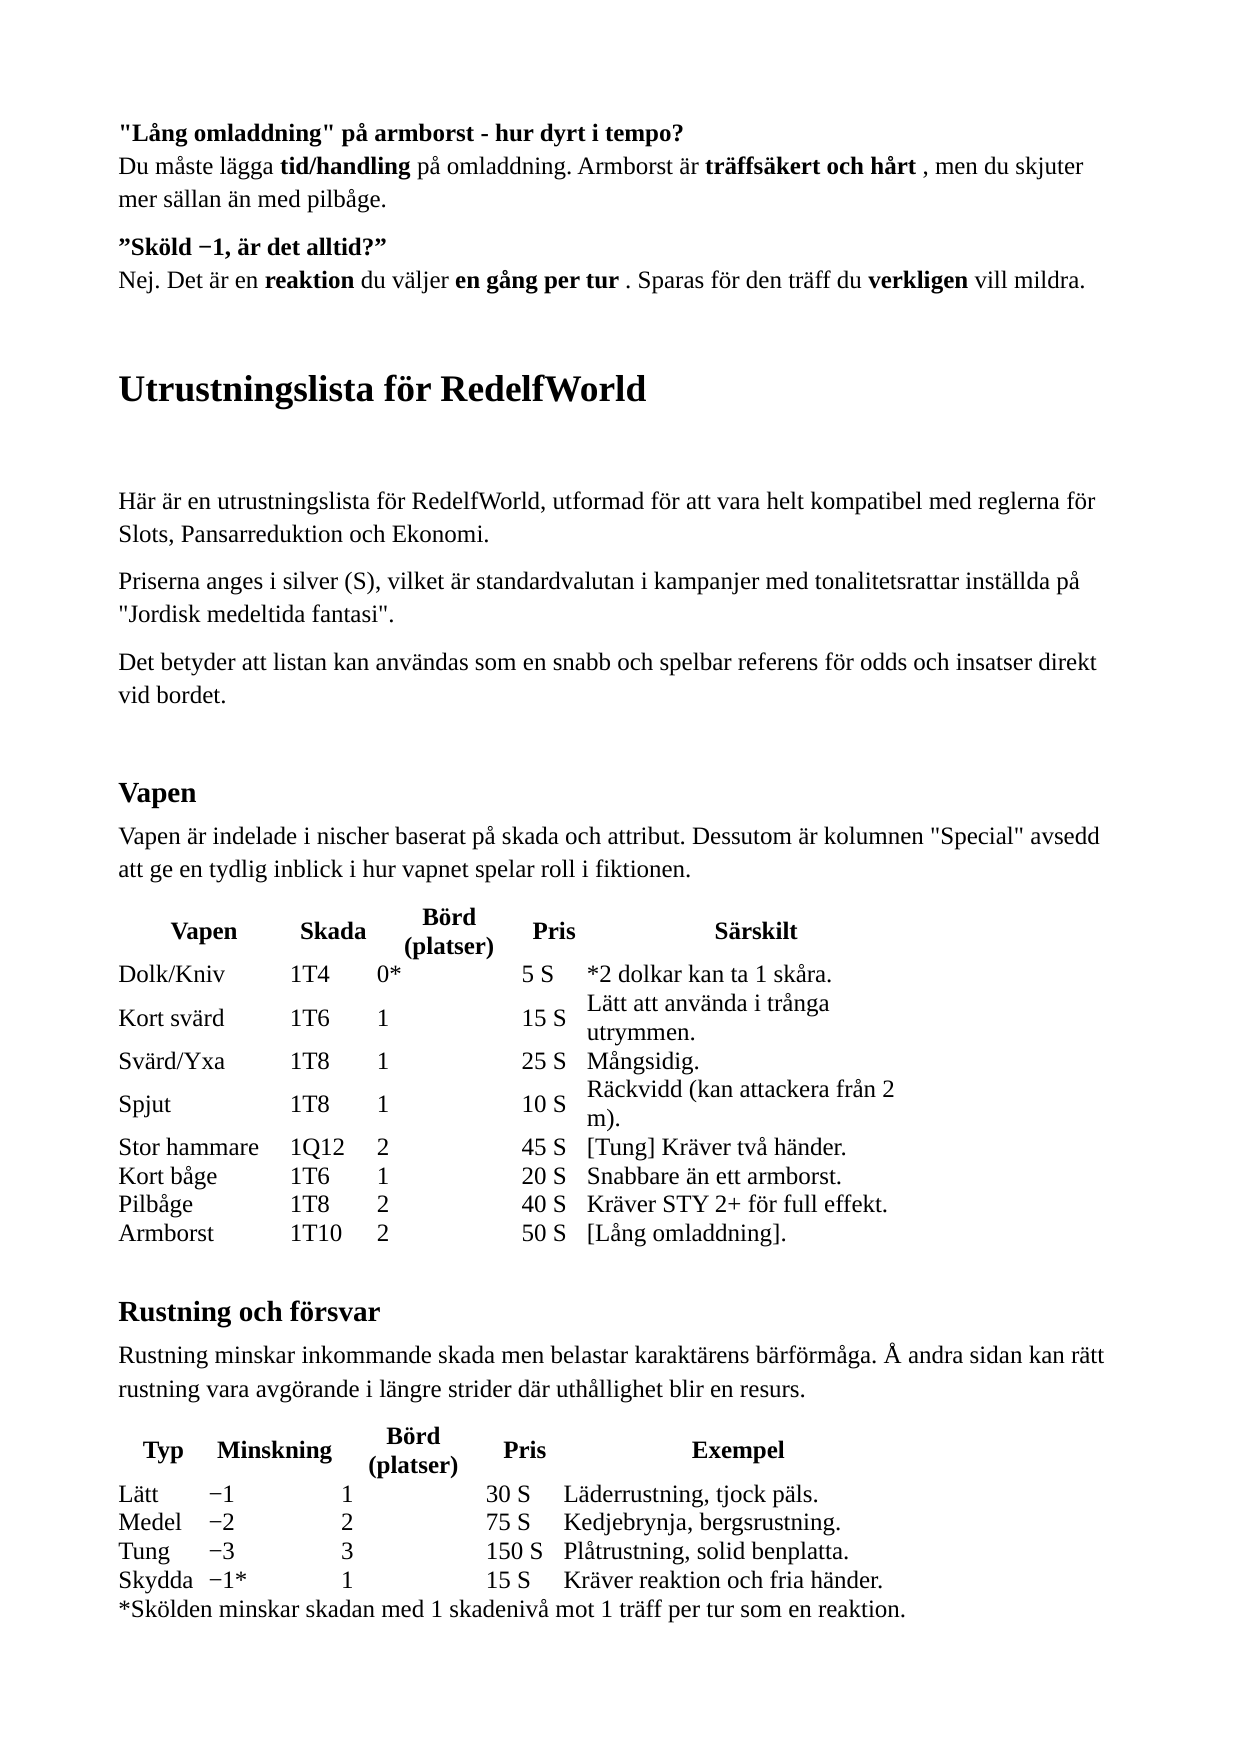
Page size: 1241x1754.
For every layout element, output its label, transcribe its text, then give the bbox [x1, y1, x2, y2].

table_cell Medel [118, 1508, 208, 1536]
text Här är en utrustningslista för RedelfWorld, utformad för att vara helt kompatibel med reglerna för Slots, Pansarreduktion och Ekonomi. [118, 486, 1122, 548]
table_cell 2 [377, 1132, 521, 1161]
text "Lång omladdning" på armborst - hur dyrt i tempo? Du måste lägga tid/handling på omladdning. Armborst är träffsäkert och hårt , men du skjuter mer sällan än med pilbåge. [118, 118, 1122, 213]
subtitle Vapen [118, 775, 1122, 809]
table_cell 3 [341, 1536, 486, 1565]
table_cell 150 S [486, 1536, 563, 1565]
table_cell Stor hammare [118, 1132, 289, 1161]
text ”Sköld −1, är det alltid?” Nej. Det är en reaktion du väljer en gång per tur . Sparas för den träff du verkligen vill mildra. [118, 232, 1122, 293]
table_cell 30 S [486, 1479, 563, 1507]
table_header Skada [290, 902, 377, 959]
table_cell Mångsidig. [587, 1046, 925, 1074]
table_cell Kräver reaktion och fria händer. [563, 1565, 913, 1594]
table_cell Kort svärd [118, 988, 289, 1046]
table_cell 2 [341, 1508, 486, 1536]
table_header Minskning [208, 1421, 341, 1479]
table_cell 1Q12 [290, 1132, 377, 1161]
table_cell 20 S [521, 1161, 587, 1189]
table_cell Kräver STY 2+ för full effekt. [587, 1190, 925, 1218]
table_cell 15 S [486, 1565, 563, 1594]
table_header Pris [521, 902, 587, 959]
table_cell Läderrustning, tjock päls. [563, 1479, 913, 1507]
table_cell 10 S [521, 1075, 587, 1132]
table_header Typ [118, 1421, 208, 1479]
table_cell 1T8 [290, 1075, 377, 1132]
table_cell Svärd/Yxa [118, 1046, 289, 1074]
text *Skölden minskar skadan med 1 skadenivå mot 1 träff per tur som en reaktion. [118, 1594, 1122, 1622]
table_cell 50 S [521, 1218, 587, 1247]
table_cell Pilbåge [118, 1190, 289, 1218]
text Rustning minskar inkommande skada men belastar karaktärens bärförmåga. Å andra sidan kan rätt rustning vara avgörande i längre strider där uthållighet blir en resurs. [118, 1341, 1122, 1402]
table_cell 1T6 [290, 988, 377, 1046]
table_header Börd (platser) [377, 902, 521, 959]
table_cell −1* [208, 1565, 341, 1594]
table_cell Skydda [118, 1565, 208, 1594]
table_cell 1 [341, 1479, 486, 1507]
table_cell 1 [377, 988, 521, 1046]
table_header Särskilt [587, 902, 925, 959]
text Vapen är indelade i nischer baserat på skada och attribut. Dessutom är kolumnen "Special" avsedd att ge en tydlig inblick i hur vapnet spelar roll i fiktionen. [118, 821, 1122, 883]
text Det betyder att listan kan användas som en snabb och spelbar referens för odds och insatser direkt vid bordet. [118, 647, 1122, 709]
table_header Börd (platser) [341, 1421, 486, 1479]
table_cell Tung [118, 1536, 208, 1565]
table_cell 1T4 [290, 960, 377, 988]
table_cell 1 [377, 1075, 521, 1132]
table_cell −3 [208, 1536, 341, 1565]
table_cell [Tung] Kräver två händer. [587, 1132, 925, 1161]
table_cell 1 [377, 1161, 521, 1189]
table_cell Kedjebrynja, bergsrustning. [563, 1508, 913, 1536]
table_cell Armborst [118, 1218, 289, 1247]
table_cell 25 S [521, 1046, 587, 1074]
table_cell Räckvidd (kan attackera från 2 m). [587, 1075, 925, 1132]
table_cell 2 [377, 1218, 521, 1247]
table_cell 1T8 [290, 1190, 377, 1218]
table_cell 0* [377, 960, 521, 988]
table_cell 45 S [521, 1132, 587, 1161]
table_cell Spjut [118, 1075, 289, 1132]
table_cell 75 S [486, 1508, 563, 1536]
table_cell Snabbare än ett armborst. [587, 1161, 925, 1189]
table_header Pris [486, 1421, 563, 1479]
table_cell 1T10 [290, 1218, 377, 1247]
table_cell 1T6 [290, 1161, 377, 1189]
table_cell 40 S [521, 1190, 587, 1218]
table_cell Lätt [118, 1479, 208, 1507]
table_cell [Lång omladdning]. [587, 1218, 925, 1247]
table_cell 1 [341, 1565, 486, 1594]
table_cell Lätt att använda i trånga utrymmen. [587, 988, 925, 1046]
table_cell 1 [377, 1046, 521, 1074]
table_cell Kort båge [118, 1161, 289, 1189]
subtitle Utrustningslista för RedelfWorld [118, 366, 1122, 409]
text Priserna anges i silver (S), vilket är standardvalutan i kampanjer med tonalitetsrattar inställda på "Jordisk medeltida fantasi". [118, 566, 1122, 628]
table_header Exempel [563, 1421, 913, 1479]
table_cell 5 S [521, 960, 587, 988]
table_cell *2 dolkar kan ta 1 skåra. [587, 960, 925, 988]
subtitle Rustning och försvar [118, 1294, 1122, 1328]
table_cell Dolk/Kniv [118, 960, 289, 988]
table_cell 1T8 [290, 1046, 377, 1074]
table_cell −2 [208, 1508, 341, 1536]
table_cell 2 [377, 1190, 521, 1218]
table_cell Plåtrustning, solid benplatta. [563, 1536, 913, 1565]
table_cell −1 [208, 1479, 341, 1507]
table_header Vapen [118, 902, 289, 959]
table_cell 15 S [521, 988, 587, 1046]
